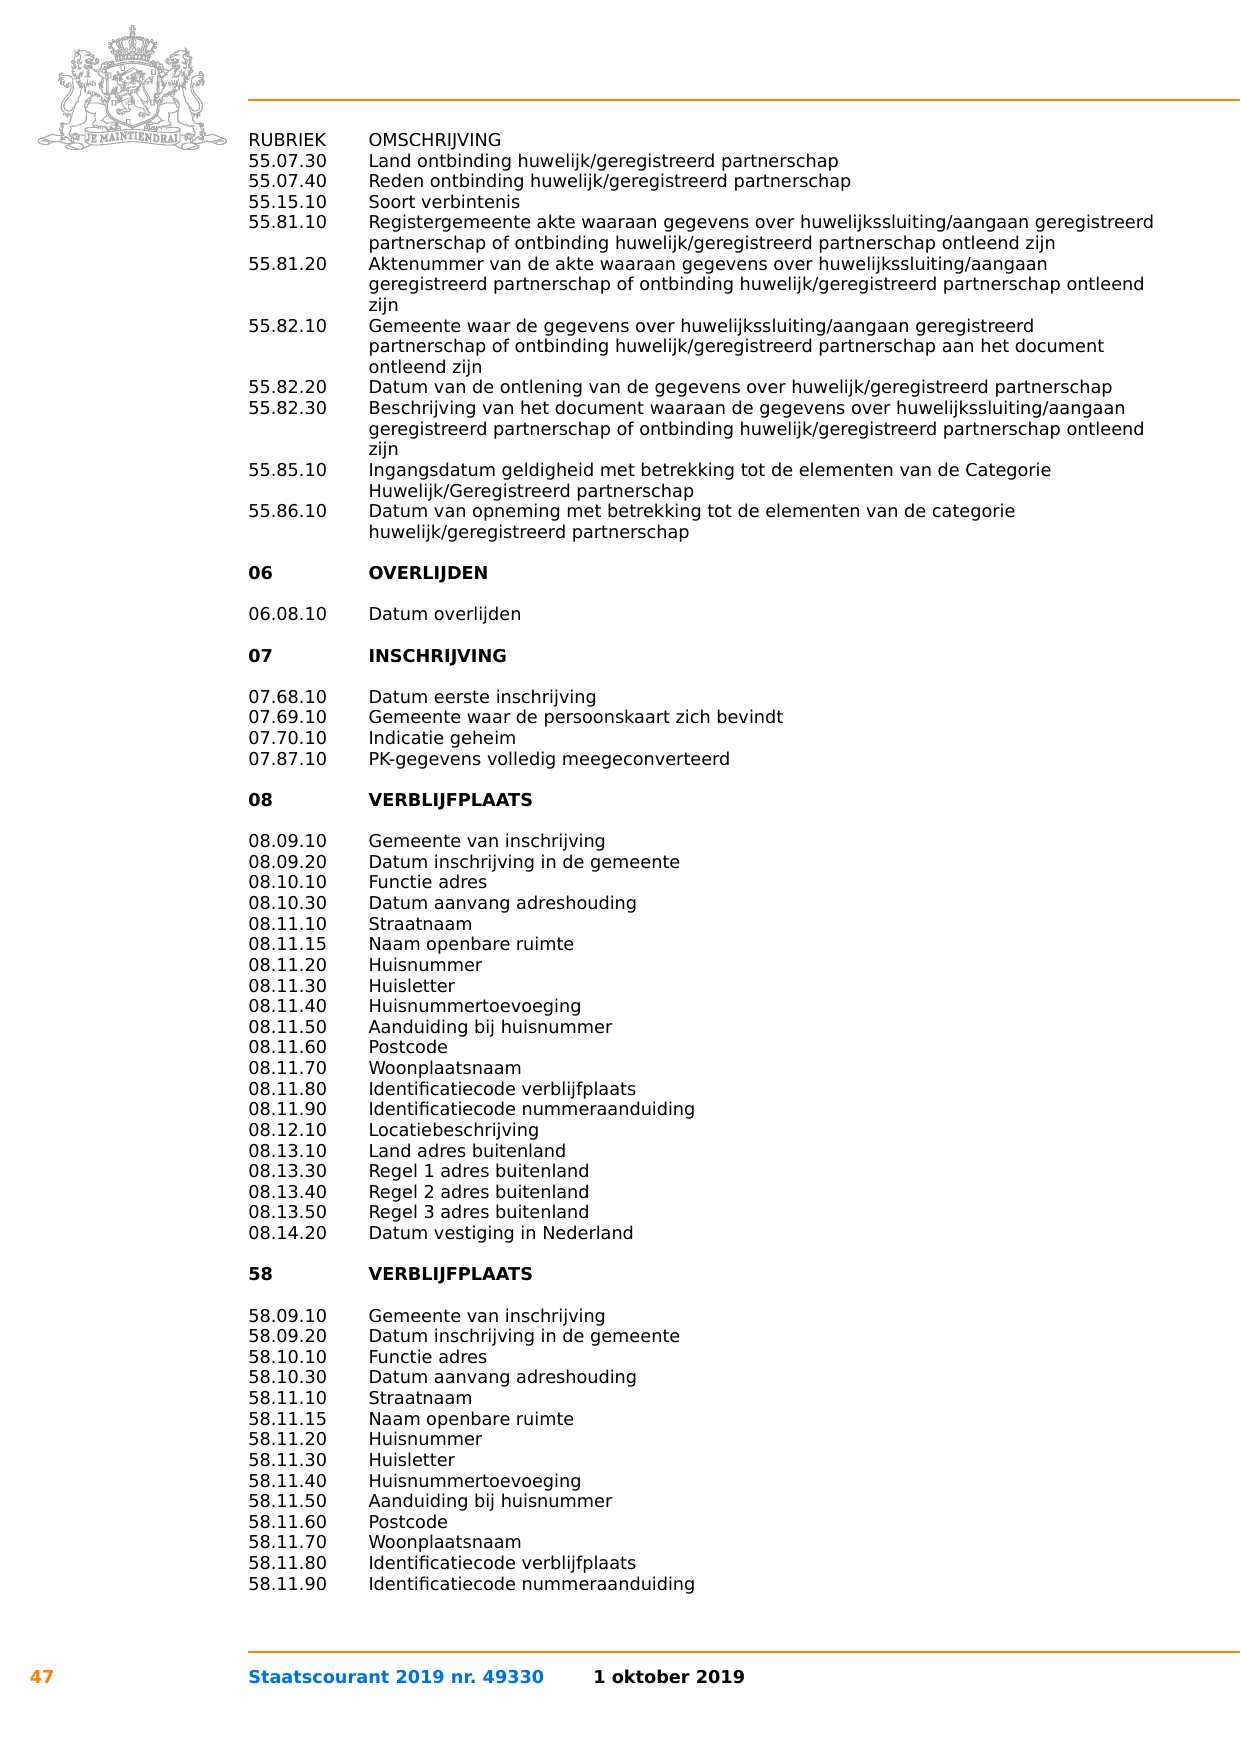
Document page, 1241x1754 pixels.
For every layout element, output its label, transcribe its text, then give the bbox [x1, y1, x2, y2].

table_cell Datum vestiging in Nederland [363, 1223, 1163, 1244]
table_cell 07 [248, 646, 362, 666]
table_cell 58.11.10 [248, 1388, 362, 1409]
table_cell Functie adres [363, 873, 1163, 893]
table_cell 08.11.10 [248, 914, 362, 934]
table_cell 58.09.20 [248, 1326, 362, 1347]
table_cell Datum van de ontlening van de gegevens over huwelijk/geregistreerd partnerschap [363, 378, 1163, 398]
table_cell 08.09.20 [248, 852, 362, 872]
table_cell 58.11.80 [248, 1553, 362, 1574]
table_cell Aanduiding bij huisnummer [363, 1491, 1163, 1512]
table_cell [248, 584, 362, 604]
table_cell Regel 1 adres buitenland [363, 1161, 1163, 1182]
table_cell 58.11.50 [248, 1491, 362, 1512]
table_cell 08.11.90 [248, 1099, 362, 1120]
table_cell Straatnaam [363, 1388, 1163, 1409]
table_cell [363, 1244, 1163, 1264]
table_cell Naam openbare ruimte [363, 1409, 1163, 1429]
table_cell 08.11.50 [248, 1017, 362, 1037]
table_cell Identificatiecode verblijfplaats [363, 1553, 1163, 1574]
table_cell [248, 543, 362, 563]
table_cell Identificatiecode verblijfplaats [363, 1079, 1163, 1099]
table_cell 08.09.10 [248, 831, 362, 852]
table_cell Regel 3 adres buitenland [363, 1203, 1163, 1223]
table_cell [363, 625, 1163, 646]
table_cell [363, 584, 1163, 604]
table_cell Postcode [363, 1512, 1163, 1532]
table_cell [248, 811, 362, 831]
table_cell 07.68.10 [248, 687, 362, 707]
table_cell Land ontbinding huwelijk/geregistreerd partnerschap [363, 151, 1163, 171]
table_cell 07.87.10 [248, 749, 362, 769]
table_cell [363, 666, 1163, 687]
table_cell [248, 666, 362, 687]
table_cell Registergemeente akte waaraan gegevens over huwelijkssluiting/aangaan geregistreerd partnerschap of ontbinding huwelijk/geregistreerd partnerschap ontleend zijn [363, 213, 1163, 254]
table_cell 55.07.40 [248, 171, 362, 192]
table_cell 08.13.30 [248, 1161, 362, 1182]
table_cell Soort verbintenis [363, 192, 1163, 212]
table_cell 55.86.10 [248, 501, 362, 542]
picture [38, 25, 227, 150]
table_cell 55.07.30 [248, 151, 362, 171]
table_cell 08.10.10 [248, 873, 362, 893]
table_cell 08.11.70 [248, 1058, 362, 1079]
table_cell VERBLIJFPLAATS [363, 790, 1163, 811]
table_cell 08.11.30 [248, 976, 362, 996]
table_cell Naam openbare ruimte [363, 934, 1163, 955]
table_cell Huisnummertoevoeging [363, 1471, 1163, 1491]
table_cell 08.11.60 [248, 1038, 362, 1058]
table_cell Gemeente waar de persoonskaart zich bevindt [363, 708, 1163, 728]
table_cell [248, 769, 362, 790]
table_cell 58.11.40 [248, 1471, 362, 1491]
table_cell Locatiebeschrijving [363, 1120, 1163, 1141]
table_cell 58.11.90 [248, 1574, 362, 1594]
table_cell Datum aanvang adreshouding [363, 1368, 1163, 1388]
table_cell Land adres buitenland [363, 1141, 1163, 1161]
table_cell 58.11.70 [248, 1533, 362, 1553]
table_cell Gemeente waar de gegevens over huwelijkssluiting/aangaan geregistreerd partnerschap of ontbinding huwelijk/geregistreerd partnerschap aan het document ontleend zijn [363, 316, 1163, 377]
table_cell 08.13.10 [248, 1141, 362, 1161]
table_cell Datum inschrijving in de gemeente [363, 852, 1163, 872]
table_cell Huisnummertoevoeging [363, 996, 1163, 1017]
table_cell Datum aanvang adreshouding [363, 893, 1163, 914]
table_cell 58.09.10 [248, 1306, 362, 1326]
table_cell 08.13.40 [248, 1182, 362, 1202]
table_cell VERBLIJFPLAATS [363, 1264, 1163, 1285]
table_cell 58.11.15 [248, 1409, 362, 1429]
table_cell 08.10.30 [248, 893, 362, 914]
table_cell 55.81.10 [248, 213, 362, 254]
table_cell Gemeente van inschrijving [363, 831, 1163, 852]
table_cell Gemeente van inschrijving [363, 1306, 1163, 1326]
table_cell 07.70.10 [248, 728, 362, 749]
table_cell Identificatiecode nummeraanduiding [363, 1099, 1163, 1120]
table_cell 58.10.10 [248, 1347, 362, 1367]
table_cell Aanduiding bij huisnummer [363, 1017, 1163, 1037]
table_cell 07.69.10 [248, 708, 362, 728]
table_cell [248, 1244, 362, 1264]
table_cell Huisletter [363, 976, 1163, 996]
table_header RUBRIEK [248, 130, 362, 151]
table_cell Datum van opneming met betrekking tot de elementen van de categorie huwelijk/geregistreerd partnerschap [363, 501, 1163, 542]
table_cell Functie adres [363, 1347, 1163, 1367]
table_cell 58.11.60 [248, 1512, 362, 1532]
table_cell Aktenummer van de akte waaraan gegevens over huwelijkssluiting/aangaan geregistreerd partnerschap of ontbinding huwelijk/geregistreerd partnerschap ontleend zijn [363, 254, 1163, 316]
table_cell 08.11.80 [248, 1079, 362, 1099]
table_cell 08 [248, 790, 362, 811]
table_cell Identificatiecode nummeraanduiding [363, 1574, 1163, 1594]
table_cell 08.11.20 [248, 955, 362, 976]
table_cell [363, 811, 1163, 831]
table_cell 55.85.10 [248, 460, 362, 501]
table_cell 06.08.10 [248, 604, 362, 625]
table_cell 55.81.20 [248, 254, 362, 316]
table_cell [248, 1285, 362, 1306]
table_cell Reden ontbinding huwelijk/geregistreerd partnerschap [363, 171, 1163, 192]
table_cell 08.11.15 [248, 934, 362, 955]
table_cell Datum eerste inschrijving [363, 687, 1163, 707]
table_cell 58.11.20 [248, 1429, 362, 1450]
table_cell 55.82.30 [248, 398, 362, 460]
table_cell Straatnaam [363, 914, 1163, 934]
table_header OMSCHRIJVING [363, 130, 1163, 151]
table_cell Ingangsdatum geldigheid met betrekking tot de elementen van de Categorie Huwelijk/Geregistreerd partnerschap [363, 460, 1163, 501]
table_cell Huisnummer [363, 955, 1163, 976]
table_cell 58.11.30 [248, 1450, 362, 1471]
table_cell Regel 2 adres buitenland [363, 1182, 1163, 1202]
table_cell 08.13.50 [248, 1203, 362, 1223]
table_cell [248, 625, 362, 646]
table_cell 55.82.20 [248, 378, 362, 398]
table_cell 08.11.40 [248, 996, 362, 1017]
table_cell Indicatie geheim [363, 728, 1163, 749]
table_cell 58 [248, 1264, 362, 1285]
table_cell 58.10.30 [248, 1368, 362, 1388]
table_cell [363, 769, 1163, 790]
table_cell OVERLIJDEN [363, 563, 1163, 584]
table_cell 06 [248, 563, 362, 584]
table_cell Beschrijving van het document waaraan de gegevens over huwelijkssluiting/aangaan geregistreerd partnerschap of ontbinding huwelijk/geregistreerd partnerschap ontleend zijn [363, 398, 1163, 460]
table_cell PK-gegevens volledig meegeconverteerd [363, 749, 1163, 769]
table_cell Huisnummer [363, 1429, 1163, 1450]
table_cell Woonplaatsnaam [363, 1058, 1163, 1079]
table_cell 08.14.20 [248, 1223, 362, 1244]
table_cell Datum inschrijving in de gemeente [363, 1326, 1163, 1347]
table_cell INSCHRIJVING [363, 646, 1163, 666]
table_cell Datum overlijden [363, 604, 1163, 625]
table_cell Huisletter [363, 1450, 1163, 1471]
table_cell [363, 1285, 1163, 1306]
table_cell 55.15.10 [248, 192, 362, 212]
table_cell [363, 543, 1163, 563]
table_cell 08.12.10 [248, 1120, 362, 1141]
table_cell Postcode [363, 1038, 1163, 1058]
table_cell Woonplaatsnaam [363, 1533, 1163, 1553]
table_cell 55.82.10 [248, 316, 362, 377]
